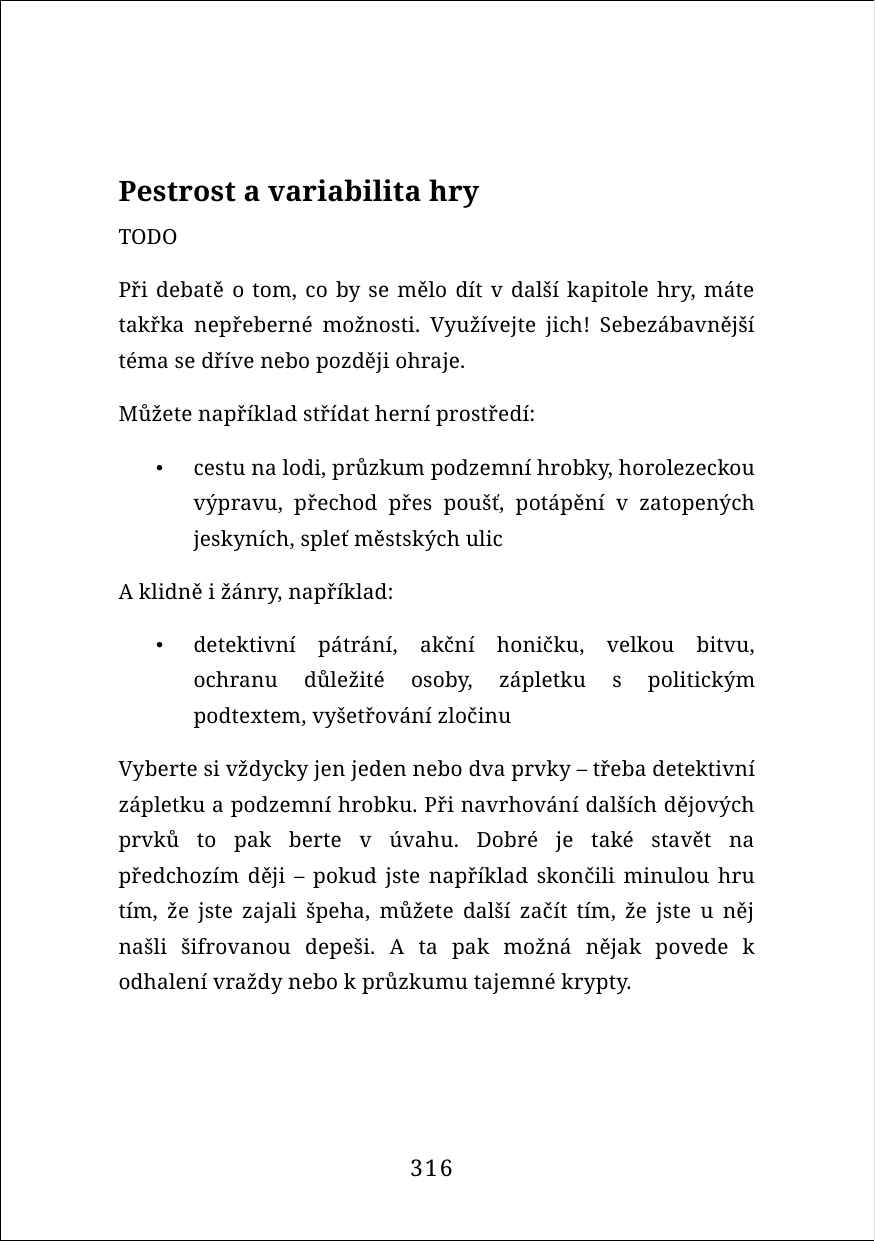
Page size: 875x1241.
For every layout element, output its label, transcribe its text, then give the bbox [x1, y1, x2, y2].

text A klidně i žánry, například: [118, 577, 756, 605]
list detektivní pátrání, akční honičku, velkou bitvu, ochranu důležité osoby, zápletku s politickým podtextem, vyšetřování zločinu [156, 630, 756, 729]
list cestu na lodi, průzkum podzemní hrobky, horolezeckou výpravu, přechod přes poušť, potápění v zatopených jeskyních, spleť městských ulic [156, 453, 756, 552]
text Při debatě o tom, co by se mělo dít v další kapitole hry, máte takřka nepřeberné možnosti. Využívejte jich! Sebezábavnější téma se dříve nebo později ohraje. [118, 275, 756, 374]
text TODO [118, 222, 756, 250]
text Můžete například střídat herní prostředí: [118, 399, 756, 428]
subtitle Pestrost a variabilita hry [118, 172, 756, 210]
text Vyberte si vždycky jen jeden nebo dva prvky – třeba detektivní zápletku a podzemní hrobku. Při navrhování dalších dějových prvků to pak berte v úvahu. Dobré je také stavět na předchozím ději – pokud jste například skončili minulou hru tím, že jste zajali špeha, můžete další začít tím, že jste u něj našli šifrovanou depeši. A ta pak možná nějak povede k odhalení vraždy nebo k průzkumu tajemné krypty. [118, 754, 756, 996]
